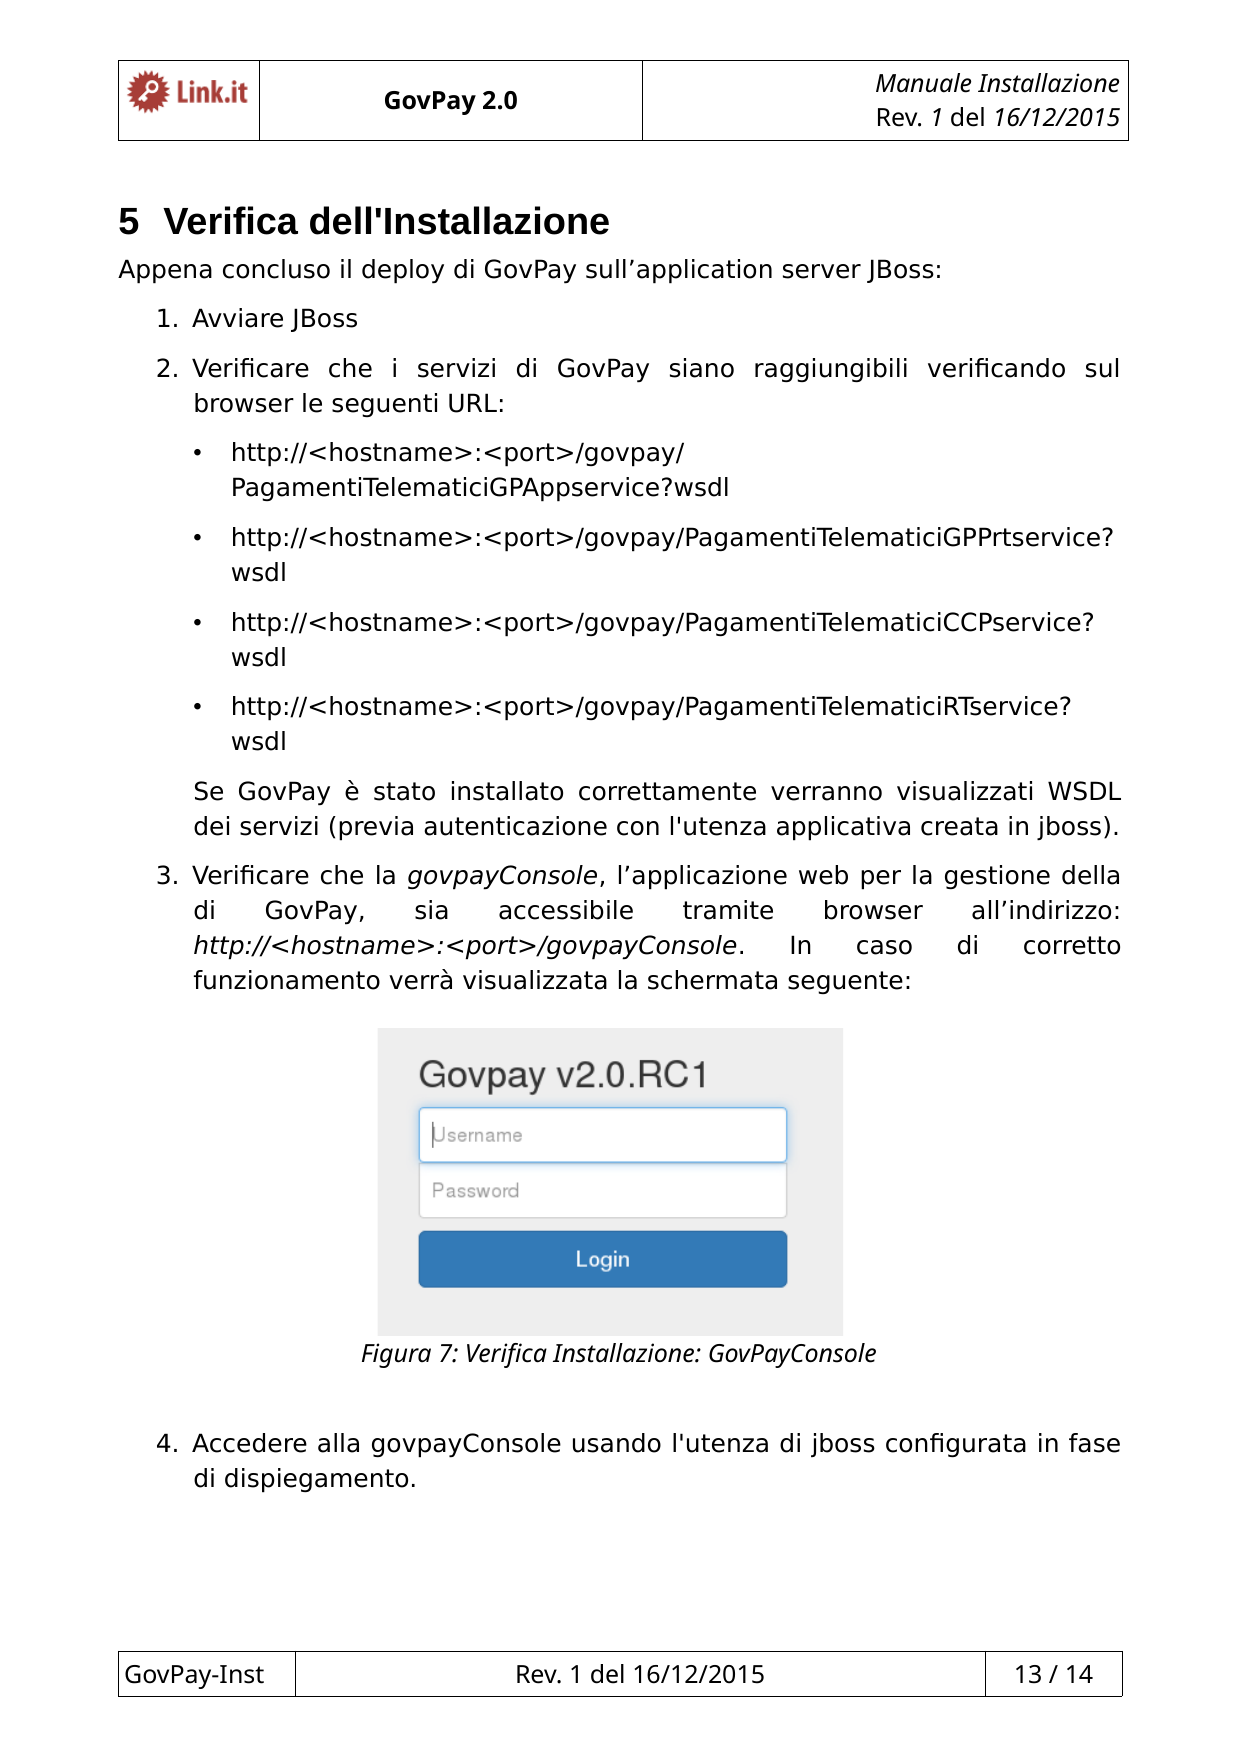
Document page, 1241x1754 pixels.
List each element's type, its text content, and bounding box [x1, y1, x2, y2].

text Appena concluso il deploy di GovPay sull’application server JBoss: [118, 255, 1122, 284]
subtitle Verifica dell'Installazione [118, 199, 1122, 242]
list http://<hostname>:<port>/govpay/PagamentiTelematiciRTservice?wsdl [193, 692, 1122, 757]
list http://<hostname>:<port>/govpay/PagamentiTelematiciGPPrtservice?wsdl [193, 523, 1122, 587]
list Verificare che la govpayConsole, l’applicazione web per la gestione della di GovPay, sia accessibile tramite browser all’indirizzo: http://<hostname>:<port>/govpayConsole. In caso di corretto funzionamento verrà visualizzata la schermata seguente: [156, 862, 1122, 996]
list Se GovPay è stato installato correttamente verranno visualizzati WSDL dei servizi (previa autenticazione con l'utenza applicativa creata in jboss). [193, 777, 1122, 841]
list Verificare che i servizi di GovPay siano raggiungibili verificando sul browser le seguenti URL: [156, 354, 1122, 418]
text Figura 7: Verifica Installazione: GovPayConsole [314, 1336, 926, 1370]
picture [377, 1028, 844, 1336]
list http://<hostname>:<port>/govpay/PagamentiTelematiciCCPservice?wsdl [193, 608, 1122, 672]
list Avviare JBoss [156, 304, 1122, 334]
picture [123, 65, 254, 119]
list Accedere alla govpayConsole usando l'utenza di jboss configurata in fase di dispiegamento. [156, 1429, 1122, 1494]
list http://<hostname>:<port>/govpay/PagamentiTelematiciGPAppservice?wsdl [193, 439, 1122, 503]
